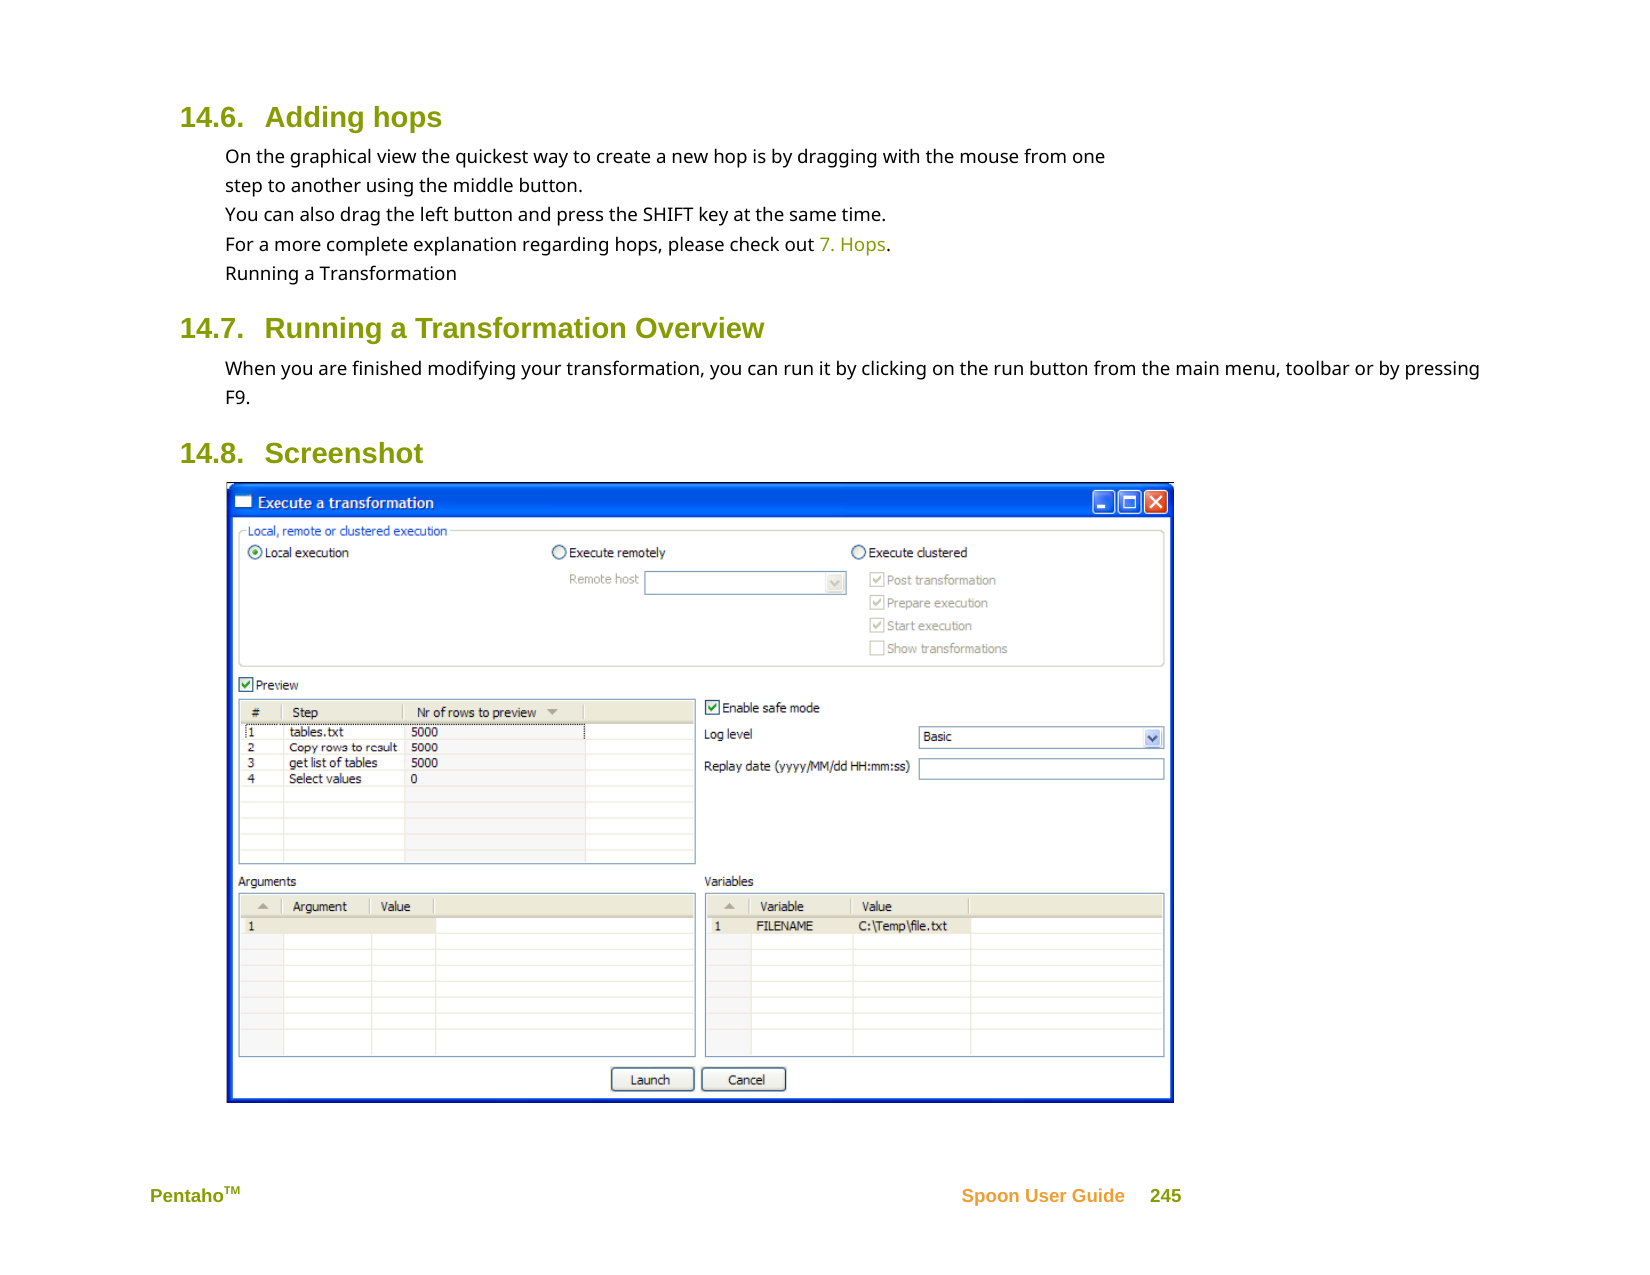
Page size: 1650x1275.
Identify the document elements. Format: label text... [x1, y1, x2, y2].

text When you are finished modifying your transformation, you can run it by clicking on the run button from the main menu, toolbar or by pressing F9. [225, 352, 1500, 410]
subtitle Running a Transformation Overview [179, 311, 1500, 346]
text For a more complete explanation regarding hops, please check out 7. Hops. [225, 228, 1500, 257]
subtitle Screenshot [179, 435, 1500, 470]
subtitle Adding hops [179, 99, 1500, 134]
text On the graphical view the quickest way to create a new hop is by dragging with the mouse from one [225, 140, 1500, 169]
text You can also drag the left button and press the SHIFT key at the same time. [225, 198, 1500, 228]
text step to another using the middle button. [225, 169, 1500, 198]
text Running a Transformation [225, 257, 1500, 286]
